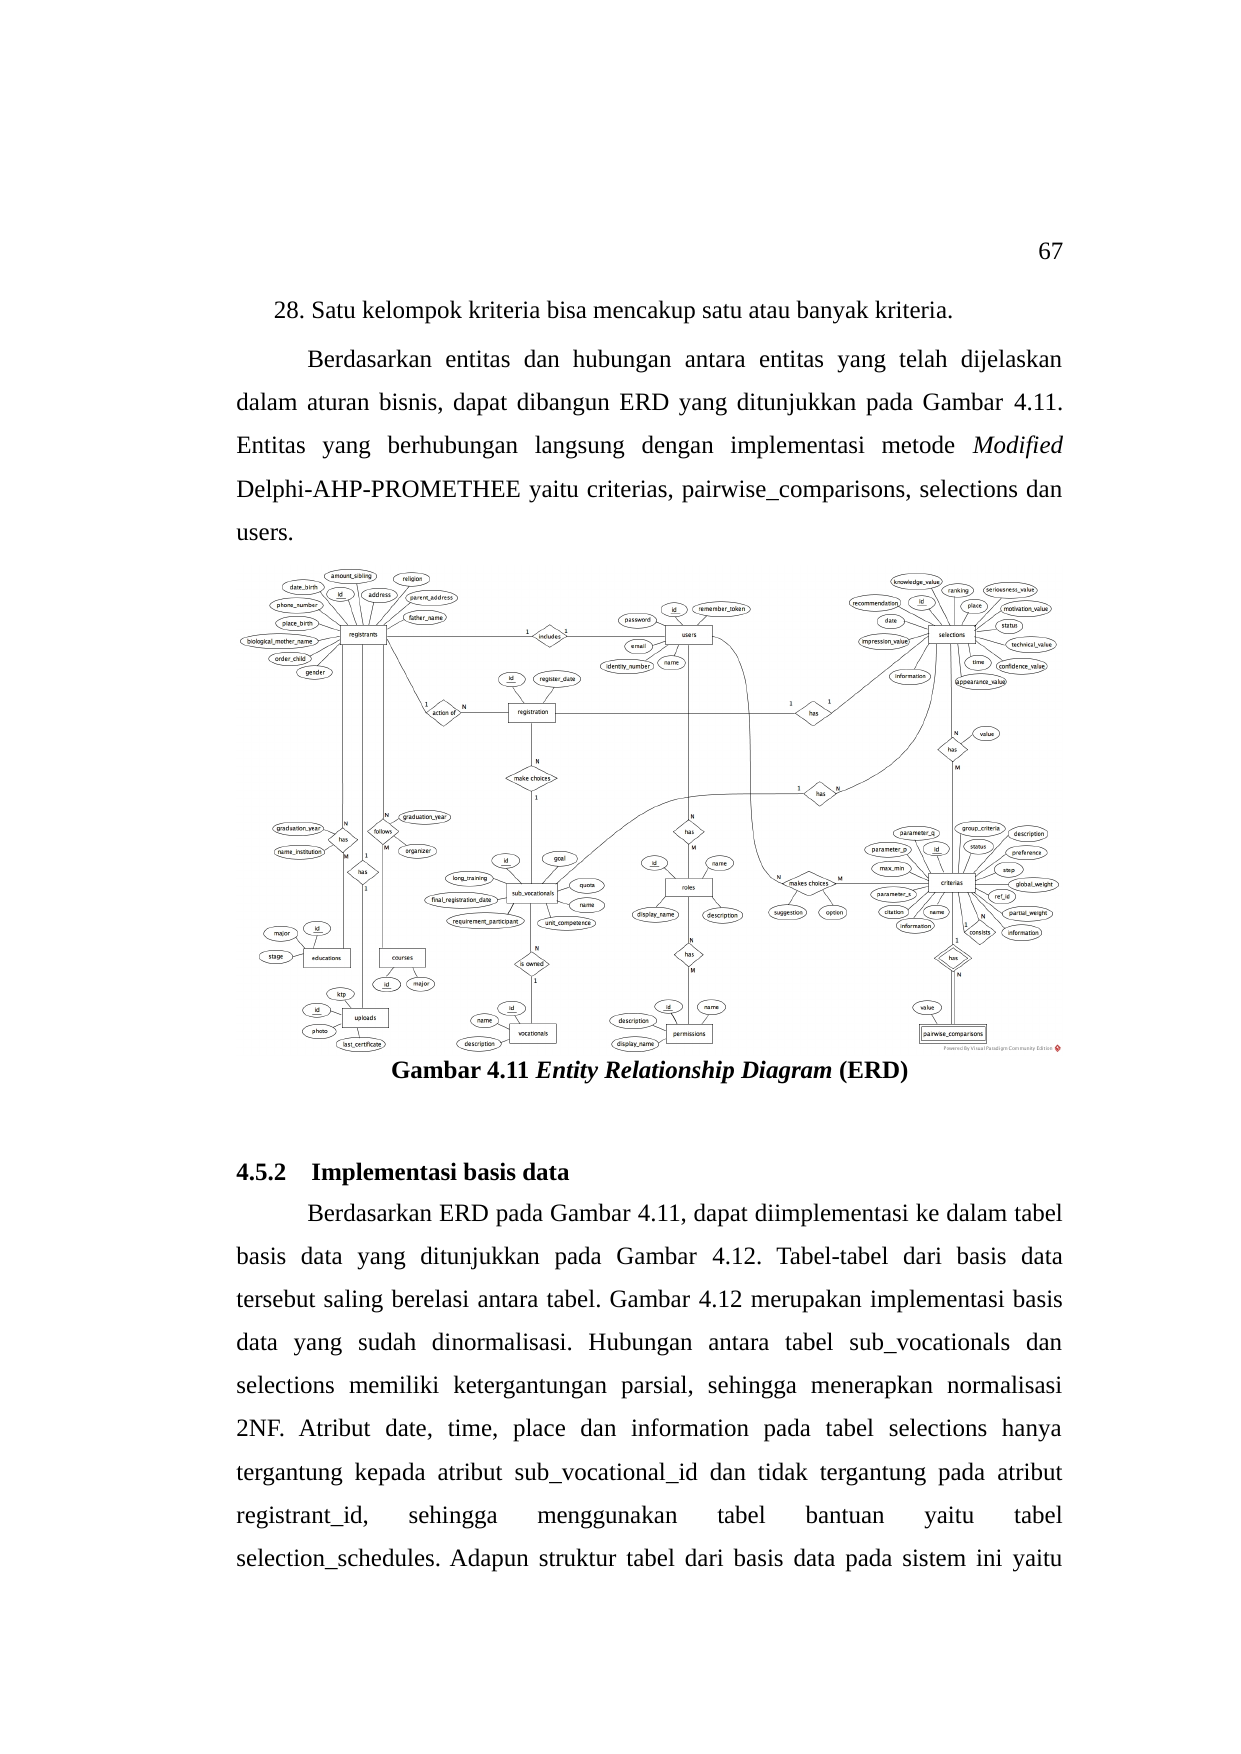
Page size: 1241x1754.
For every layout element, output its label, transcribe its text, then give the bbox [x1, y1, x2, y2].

text Berdasarkan entitas dan hubungan antara entitas yang telah dijelaskan dalam aturan bisnis, dapat dibangun ERD yang ditunjukkan pada Gambar 4.11. Entitas yang berhubungan langsung dengan implementasi metode Modified Delphi-AHP-PROMETHEE yaitu criterias, pairwise_comparisons, selections dan users. [236, 344, 1063, 546]
picture [236, 565, 1063, 1056]
text Berdasarkan ERD pada Gambar 4.11, dapat diimplementasi ke dalam tabel basis data yang ditunjukkan pada Gambar 4.12. Tabel-tabel dari basis data tersebut saling berelasi antara tabel. Gambar 4.12 merupakan implementasi basis data yang sudah dinormalisasi. Hubungan antara tabel sub_vocationals dan selections memiliki ketergantungan parsial, sehingga menerapkan normalisasi 2NF. Atribut date, time, place dan information pada tabel selections hanya tergantung kepada atribut sub_vocational_id dan tidak tergantung pada atribut registrant_id, sehingga menggunakan tabel bantuan yaitu tabel selection_schedules. Adapun struktur tabel dari basis data pada sistem ini yaitu [236, 1198, 1063, 1572]
text Gambar 4.11 Entity Relationship Diagram (ERD) [236, 1056, 1063, 1084]
list Satu kelompok kriteria bisa mencakup satu atau banyak kriteria. [274, 295, 1063, 324]
subtitle Implementasi basis data [236, 1157, 1063, 1186]
